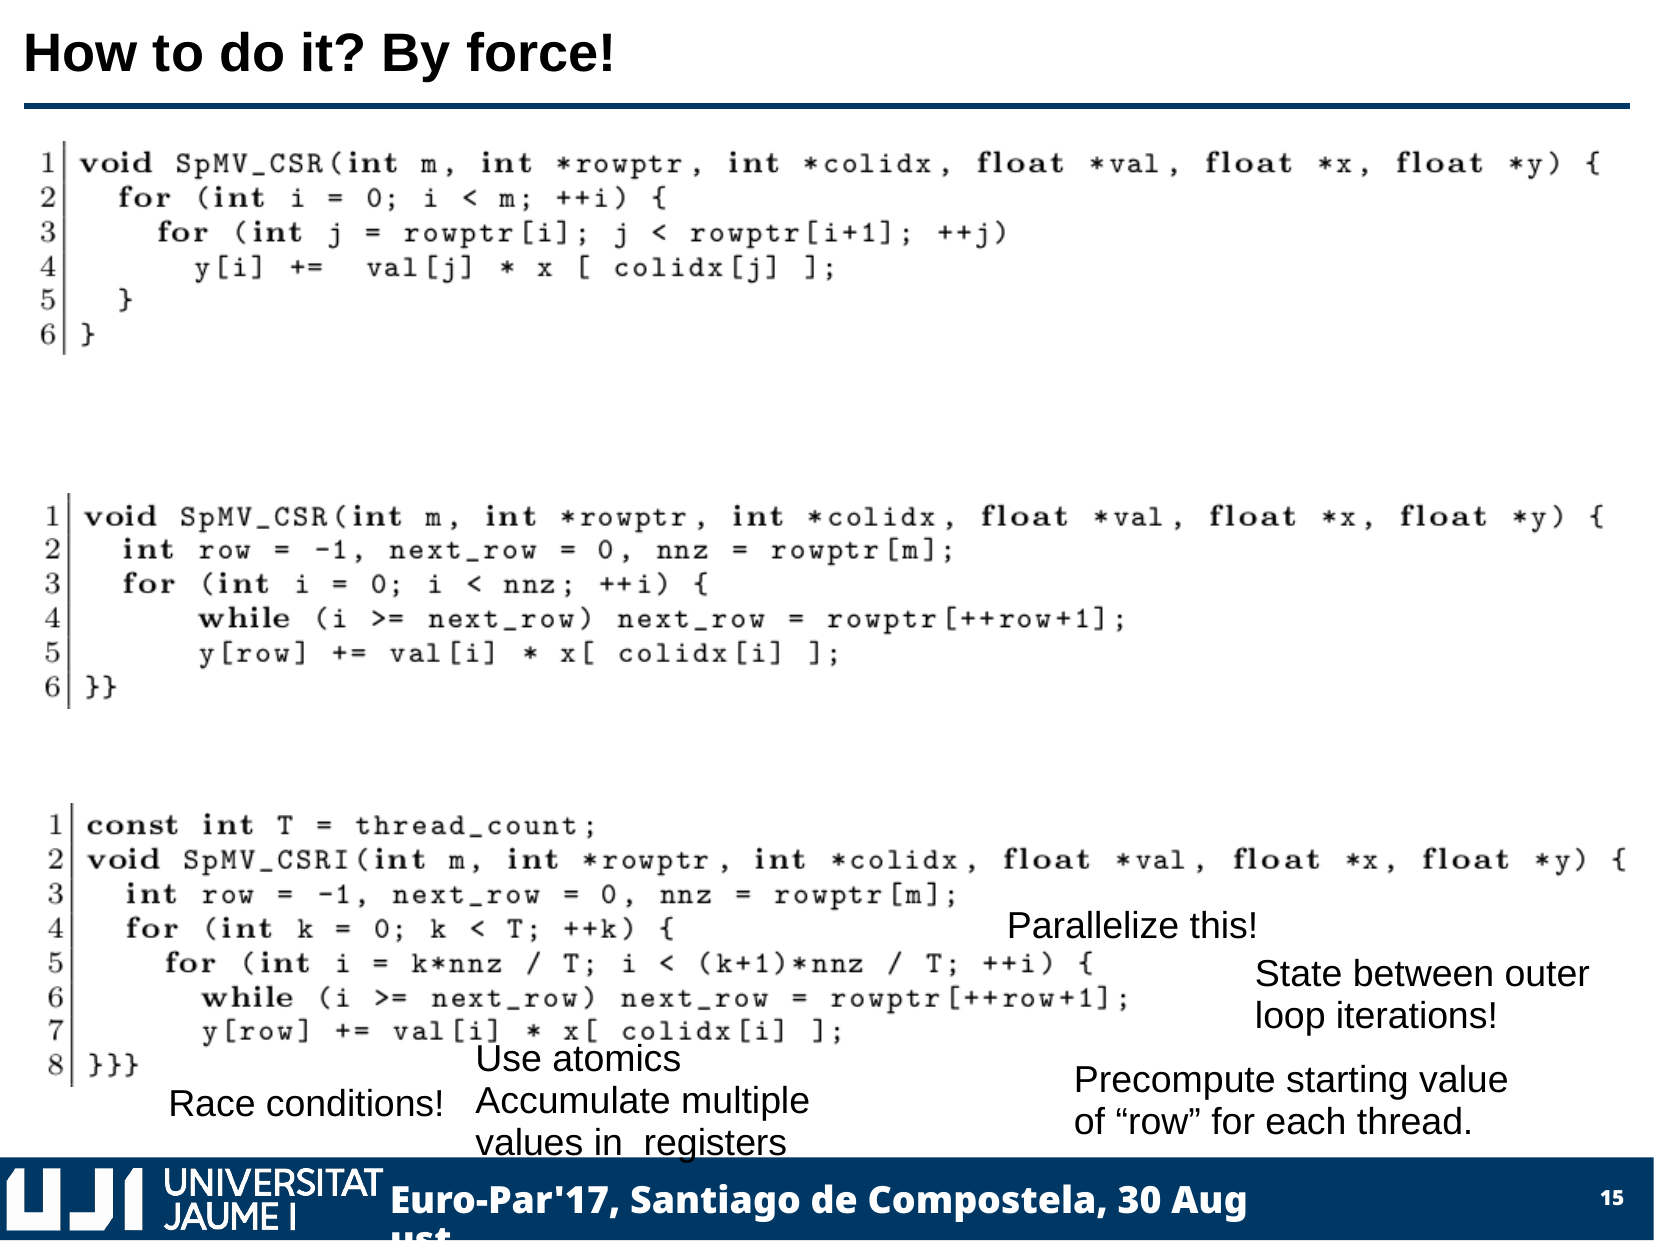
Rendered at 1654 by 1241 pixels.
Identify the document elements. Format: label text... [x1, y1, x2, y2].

picture [32, 141, 1607, 355]
picture [35, 803, 1630, 1087]
text_box Race conditions! [153, 1074, 460, 1132]
text_box Use atomics Accumulate multiple values in registers [460, 1029, 913, 1170]
picture [0, 1158, 390, 1241]
picture [35, 493, 1617, 709]
title How to do it? By force! [23, 0, 1630, 107]
text_box Precompute starting value of “row” for each thread. [1059, 1051, 1548, 1150]
text_box Parallelize this! [992, 897, 1274, 954]
text_box State between outer loop iterations! [1240, 944, 1607, 1043]
